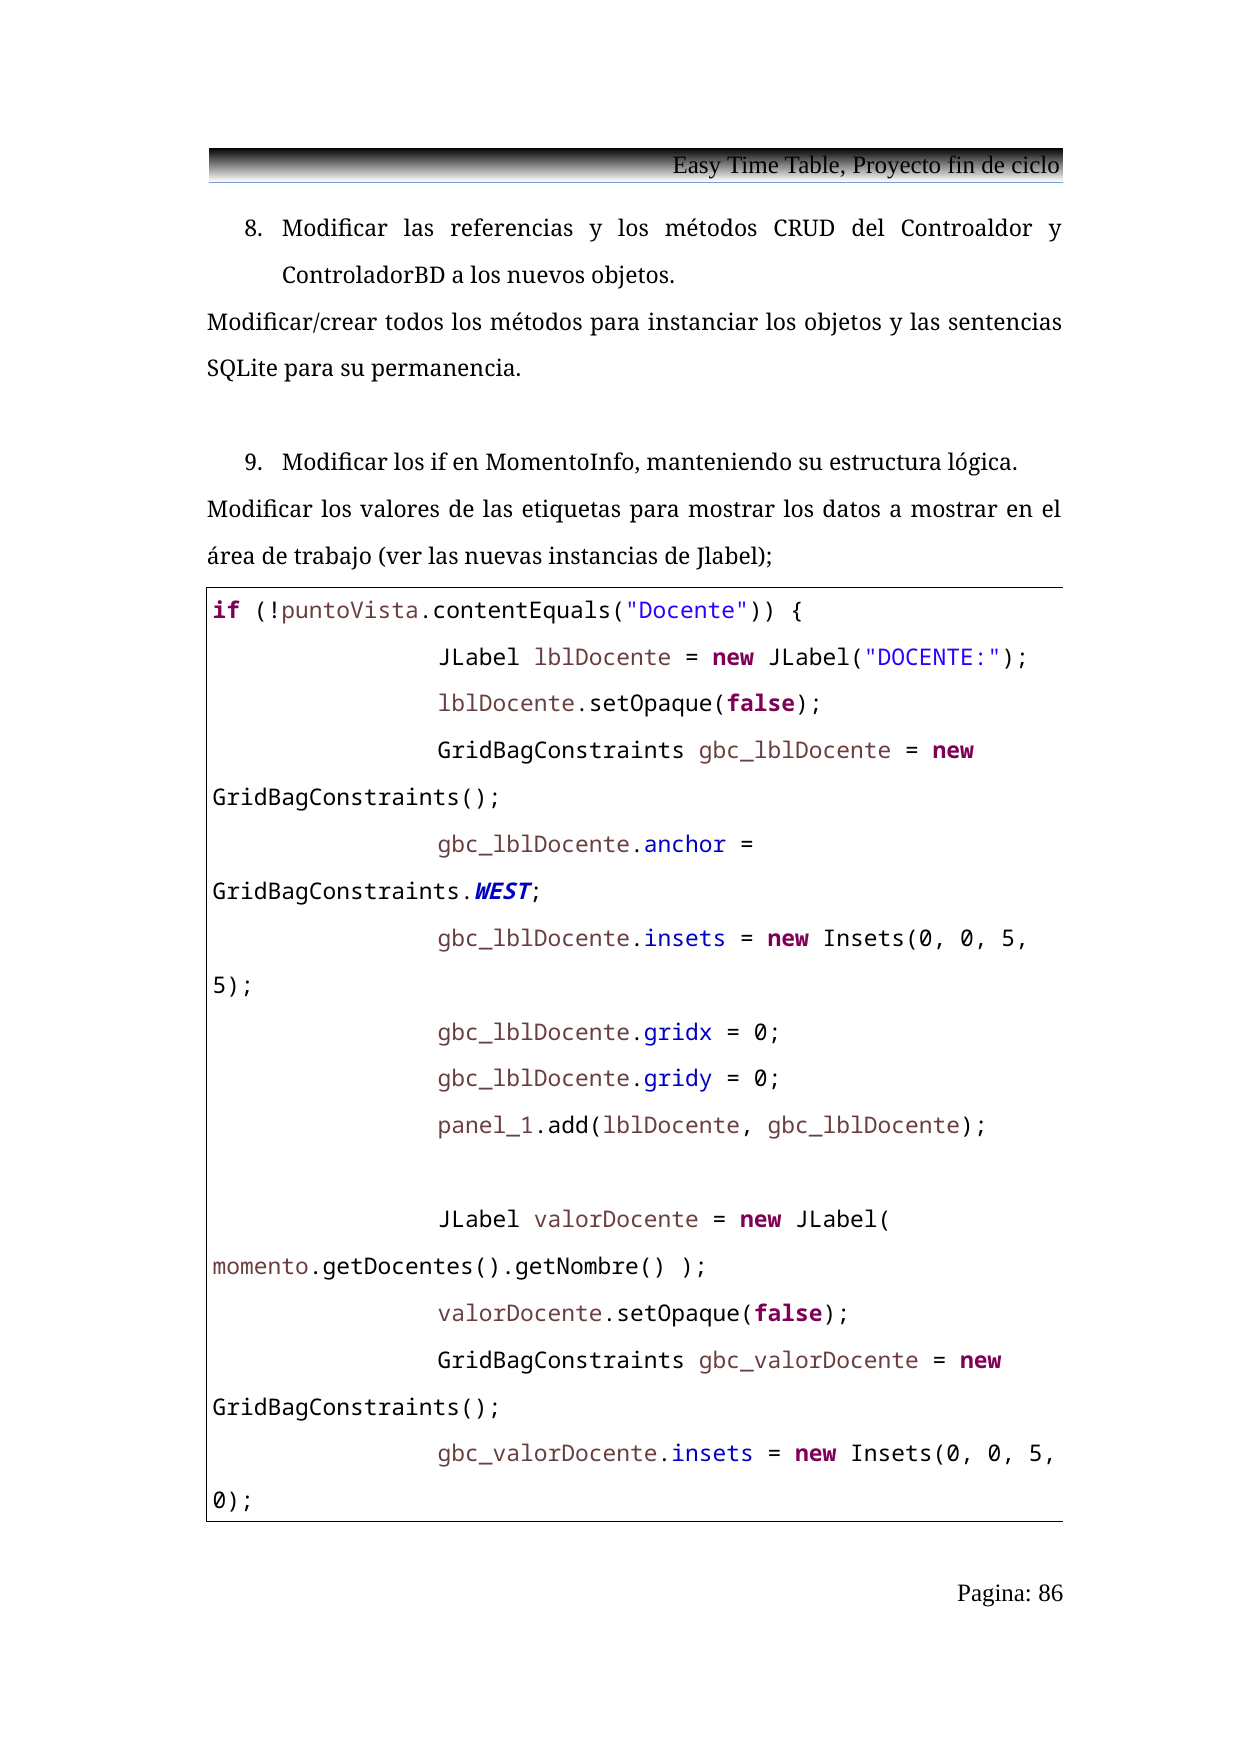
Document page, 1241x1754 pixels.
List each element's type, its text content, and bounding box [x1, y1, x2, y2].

table_header if (!puntoVista.contentEquals("Docente")) { JLabel lblDocente = new JLabel("DOCENTE:"); lblDocente.setOpaque(false); GridBagConstraints gbc_lblDocente = new GridBagConstraints(); gbc_lblDocente.anchor = GridBagConstraints.WEST; gbc_lblDocente.insets = new Insets(0, 0, 5, 5); gbc_lblDocente.gridx = 0; gbc_lblDocente.gridy = 0; panel_1.add(lblDocente, gbc_lblDocente); JLabel valorDocente = new JLabel( momento.getDocentes().getNombre() ); valorDocente.setOpaque(false); GridBagConstraints gbc_valorDocente = new GridBagConstraints(); gbc_valorDocente.insets = new Insets(0, 0, 5, 0); [207, 588, 1063, 1521]
text Modificar/crear todos los métodos para instanciar los objetos y las sentencias SQLite para su permanencia. [207, 306, 1063, 384]
list Modificar las referencias y los métodos CRUD del Controaldor y ControladorBD a los nuevos objetos. [244, 212, 1063, 290]
text Modificar los valores de las etiquetas para mostrar los datos a mostrar en el área de trabajo (ver las nuevas instancias de Jlabel); [207, 493, 1063, 571]
list Modificar los if en MomentoInfo, manteniendo su estructura lógica. [244, 446, 1063, 477]
